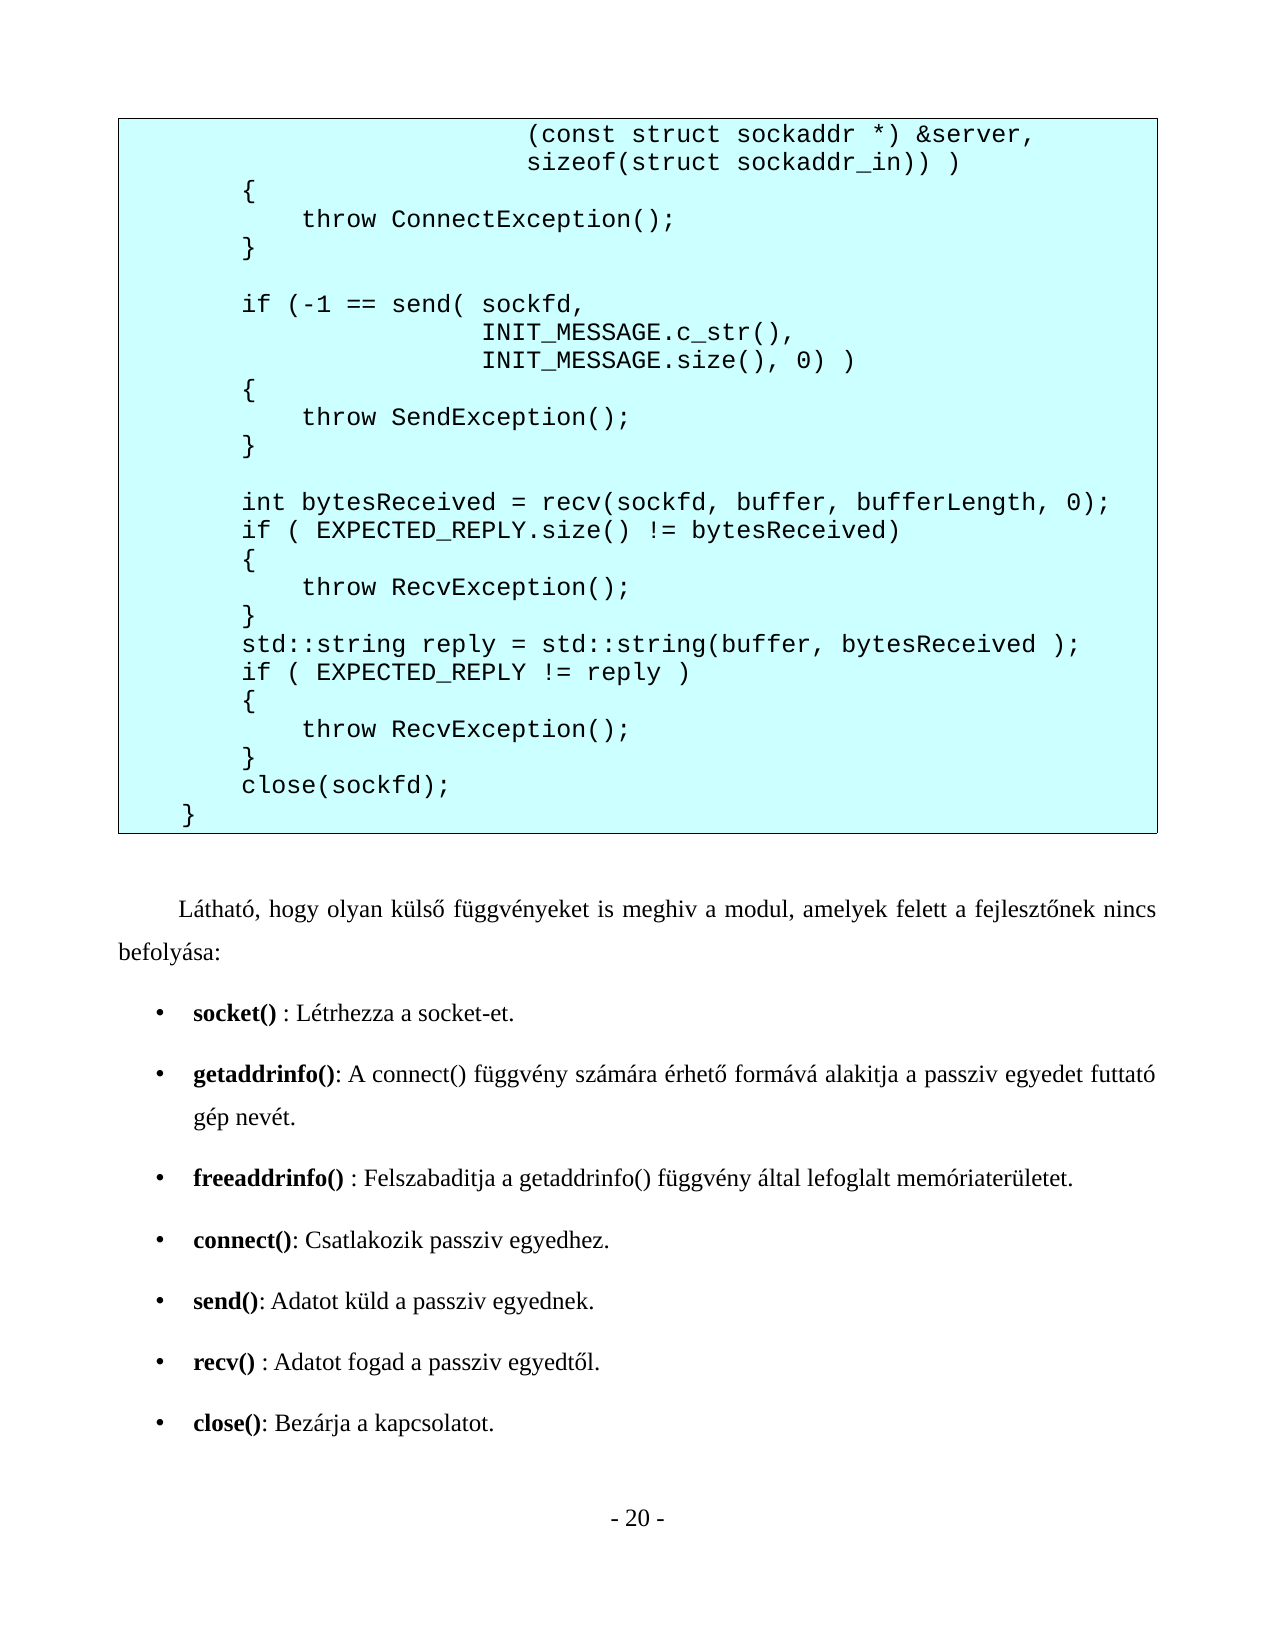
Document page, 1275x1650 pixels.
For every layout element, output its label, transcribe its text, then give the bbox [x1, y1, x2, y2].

text { [119, 373, 1157, 401]
text INIT_MESSAGE.size(), 0) ) [119, 345, 1157, 373]
text { [119, 175, 1157, 203]
text (const struct sockaddr *) &server, [119, 119, 1157, 146]
text } [119, 231, 1157, 260]
text if ( EXPECTED_REPLY.size() != bytesReceived) [119, 515, 1157, 543]
list socket() : Létrhezza a socket-et. [156, 998, 1157, 1027]
text } [119, 600, 1157, 628]
list freeaddrinfo() : Felszabaditja a getaddrinfo() függvény által lefoglalt memóriaterületet. [156, 1163, 1157, 1192]
text } [119, 430, 1157, 458]
list send(): Adatot küld a passziv egyednek. [156, 1286, 1157, 1314]
text throw ConnectException(); [119, 203, 1157, 231]
text sizeof(struct sockaddr_in)) ) [119, 146, 1157, 175]
text { [119, 685, 1157, 713]
text std::string reply = std::string(buffer, bytesReceived ); [119, 628, 1157, 656]
text if ( EXPECTED_REPLY != reply ) [119, 656, 1157, 685]
text int bytesReceived = recv(sockfd, buffer, bufferLength, 0); [119, 486, 1157, 515]
list close(): Bezárja a kapcsolatot. [156, 1408, 1157, 1437]
list getaddrinfo(): A connect() függvény számára érhető formává alakitja a passziv egyedet futtató gép nevét. [156, 1059, 1157, 1131]
list connect(): Csatlakozik passziv egyedhez. [156, 1225, 1157, 1253]
text Látható, hogy olyan külső függvényeket is meghiv a modul, amelyek felett a fejlesztőnek nincs befolyása: [118, 894, 1157, 966]
text { [119, 543, 1157, 571]
text throw SendException(); [119, 401, 1157, 430]
text throw RecvException(); [119, 571, 1157, 600]
text throw RecvException(); [119, 713, 1157, 741]
text if (-1 == send( sockfd, [119, 288, 1157, 316]
text } [119, 741, 1157, 770]
text close(sockfd); [119, 770, 1157, 798]
text } [119, 798, 1157, 833]
list recv() : Adatot fogad a passziv egyedtől. [156, 1347, 1157, 1376]
text INIT_MESSAGE.c_str(), [119, 316, 1157, 345]
